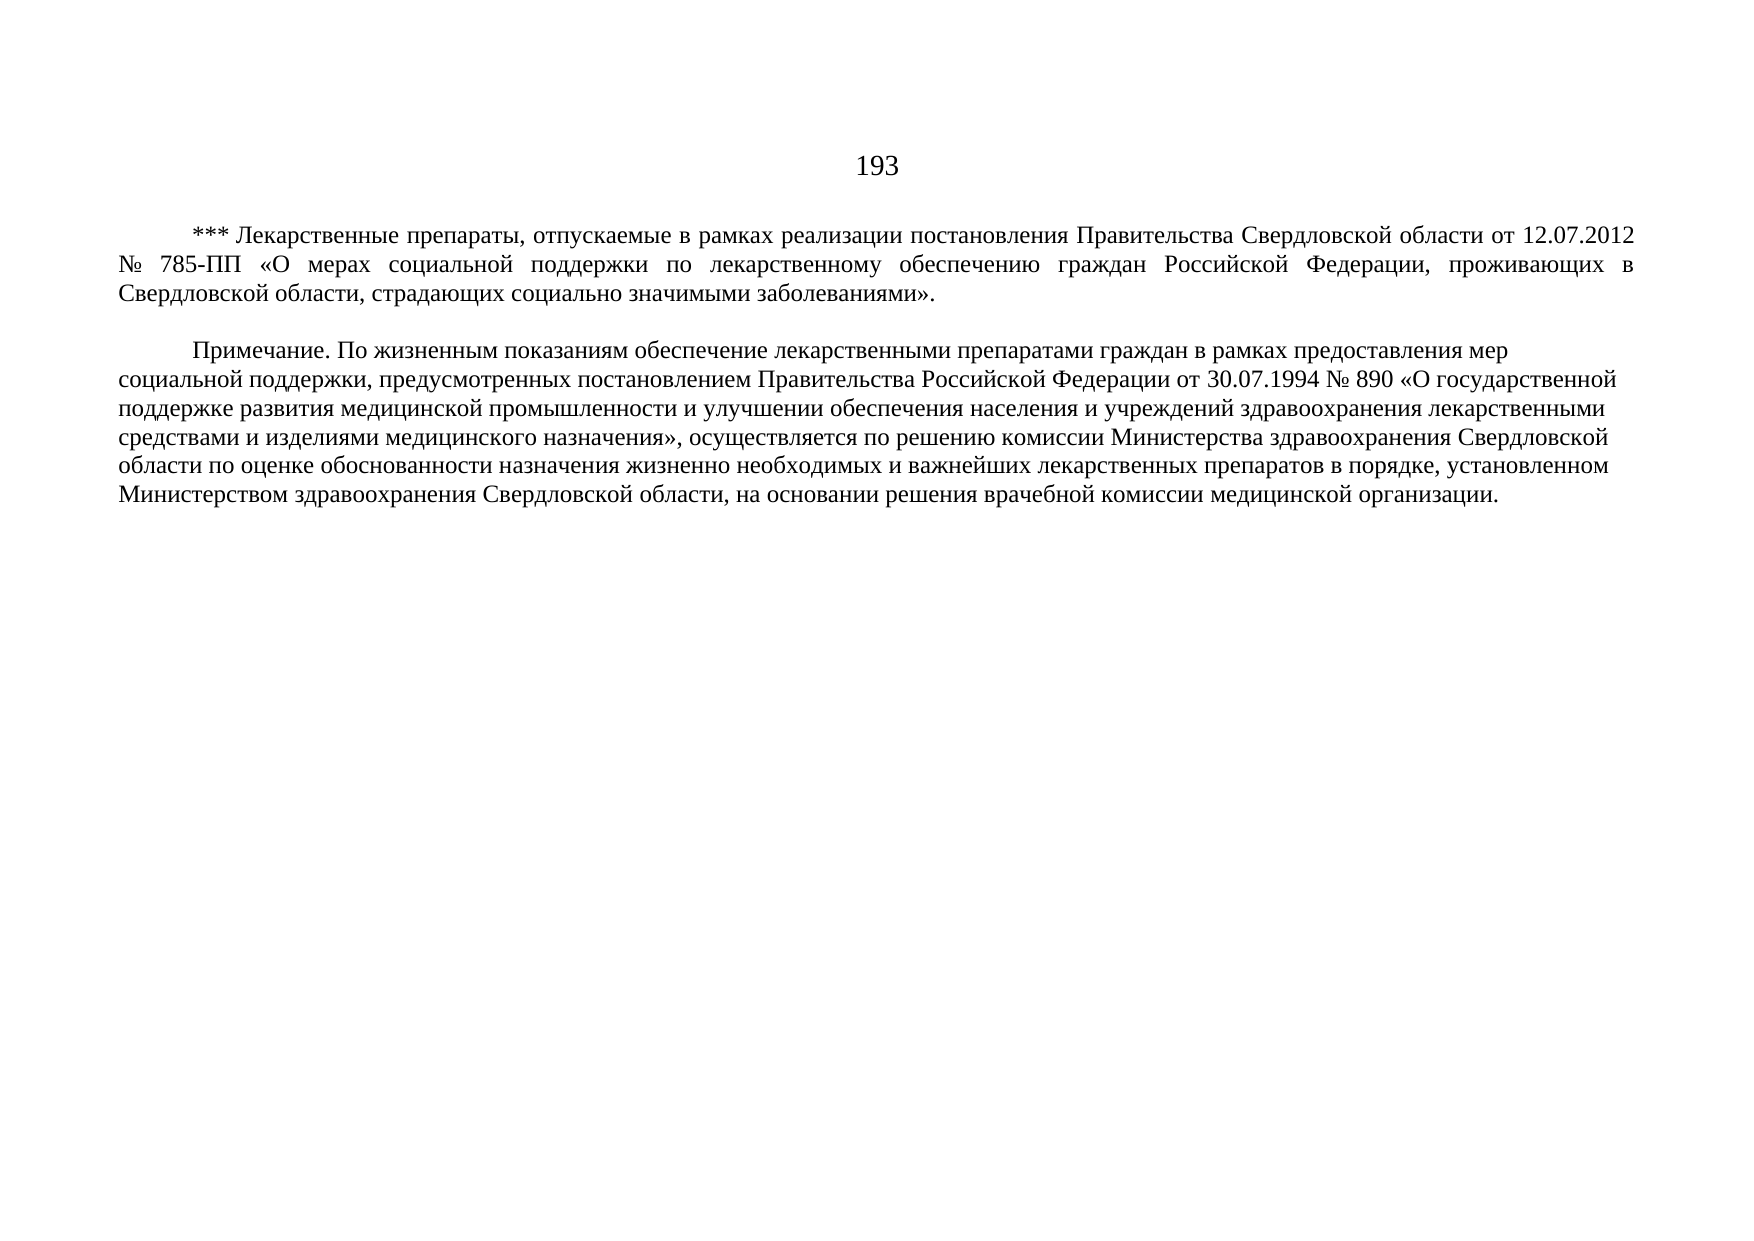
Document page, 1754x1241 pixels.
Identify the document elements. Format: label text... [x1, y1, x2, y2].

text Примечание. По жизненным показаниям обеспечение лекарственными препаратами граждан в рамках предоставления мер социальной поддержки, предусмотренных постановлением Правительства Российской Федерации от 30.07.1994 № 890 «О государственной поддержке развития медицинской промышленности и улучшении обеспечения населения и учреждений здравоохранения лекарственными средствами и изделиями медицинского назначения», осуществляется по решению комиссии Министерства здравоохранения Свердловской области по оценке обоснованности назначения жизненно необходимых и важнейших лекарственных препаратов в порядке, установленном Министерством здравоохранения Свердловской области, на основании решения врачебной комиссии медицинской организации. [118, 335, 1636, 508]
text *** Лекарственные препараты, отпускаемые в рамках реализации постановления Правительства Свердловской области от 12.07.2012 № 785-ПП «О мерах социальной поддержки по лекарственному обеспечению граждан Российской Федерации, проживающих в Свердловской области, страдающих социально значимыми заболеваниями». [118, 220, 1636, 307]
